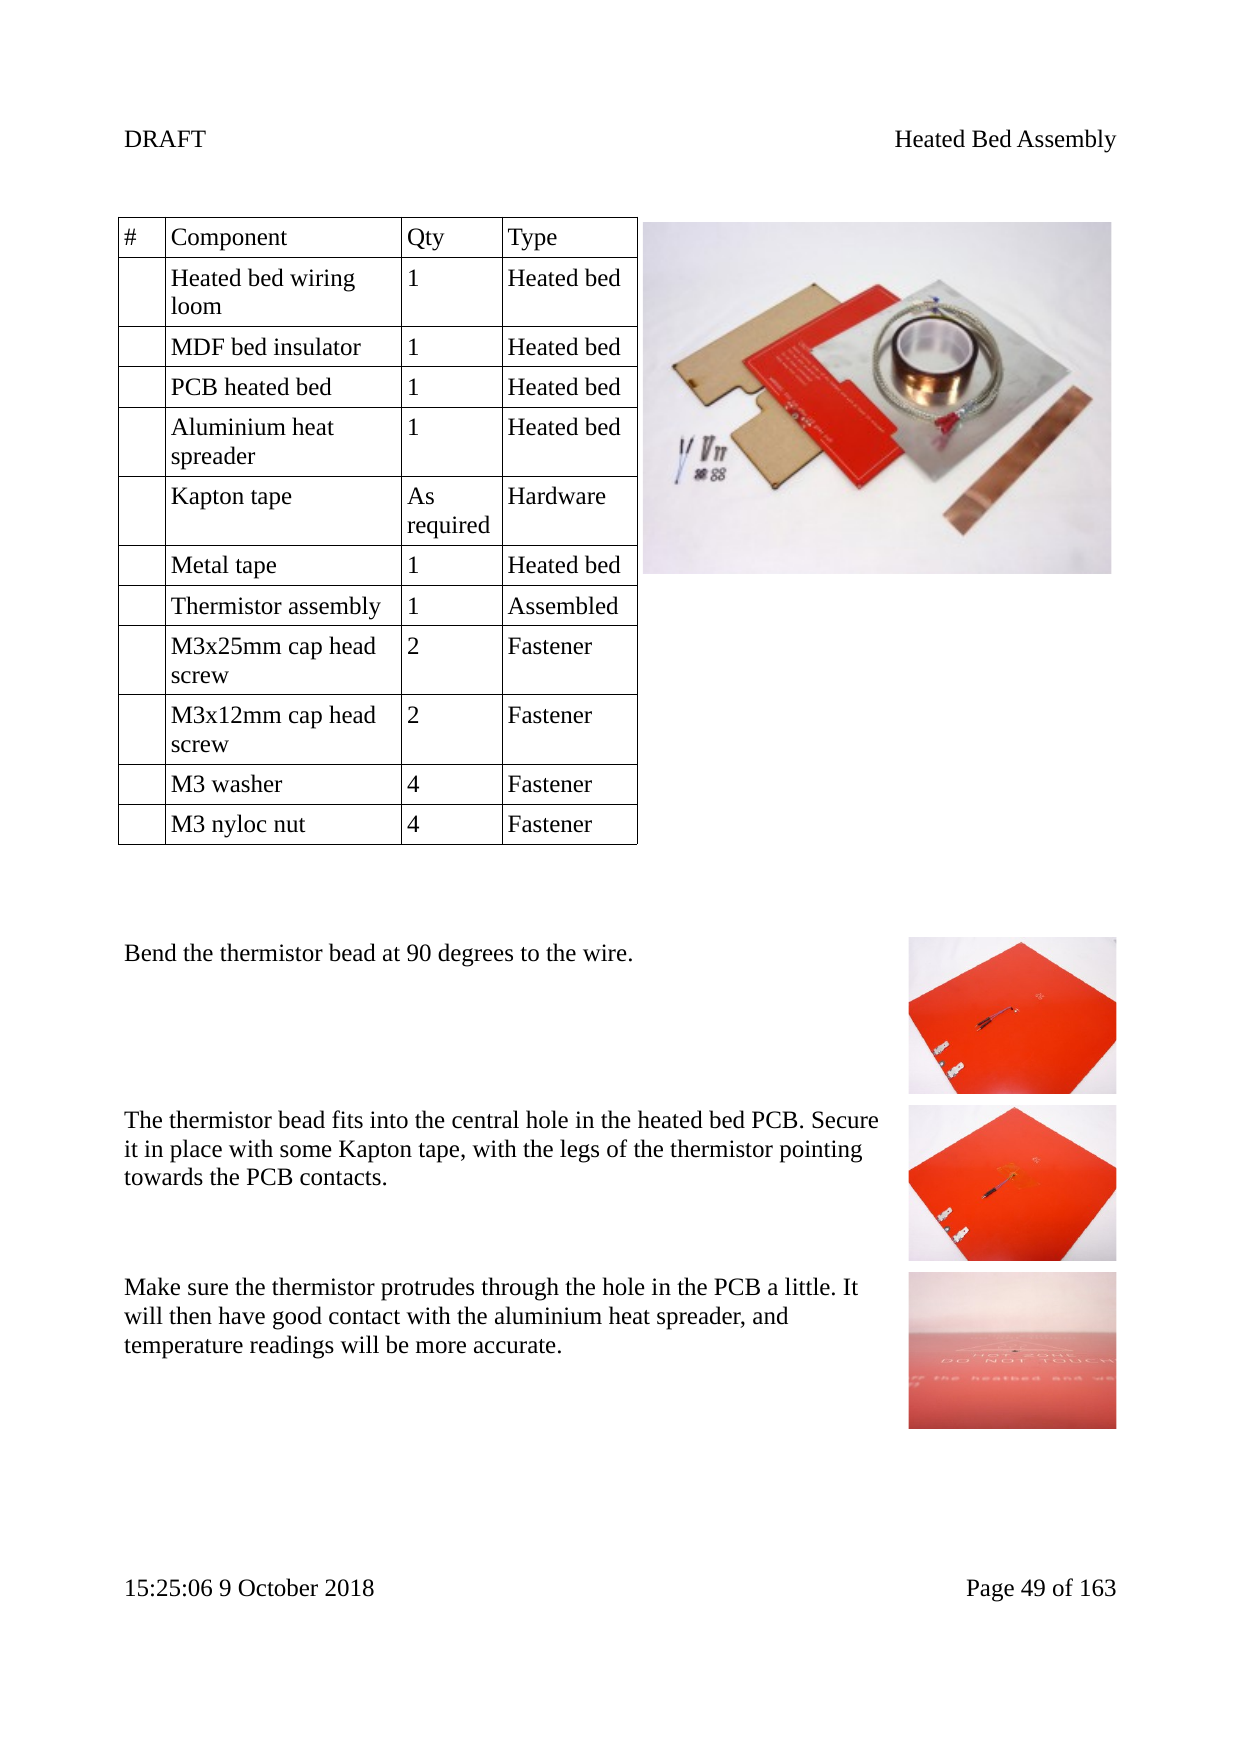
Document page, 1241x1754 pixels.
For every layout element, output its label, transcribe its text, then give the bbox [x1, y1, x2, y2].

table_cell 1 [402, 367, 502, 407]
table_cell 1 [402, 586, 502, 625]
table_cell Fastener [503, 626, 637, 694]
table_cell Heated bed [503, 546, 637, 585]
table_cell Make sure the thermistor protrudes through the hole in the PCB a little. It will then have good contact with the aluminium heat spreader, and temperature readings will be more accurate. [118, 1267, 903, 1434]
table_cell [119, 367, 165, 407]
table_cell [118, 845, 165, 884]
table_cell [903, 1099, 1122, 1267]
table_cell 1 [402, 408, 502, 476]
table_cell Thermistor assembly [166, 586, 401, 625]
table_cell [119, 477, 165, 545]
table_cell Fastener [503, 805, 637, 844]
picture [642, 222, 1112, 574]
table_cell 4 [402, 805, 502, 844]
table_cell Kapton tape [166, 477, 401, 545]
table_cell Fastener [503, 695, 637, 763]
table_cell [119, 586, 165, 625]
table_header [637, 217, 1122, 884]
table_header Qty [402, 218, 502, 257]
table_cell [401, 845, 502, 884]
table_cell As required [402, 477, 502, 545]
table_cell [119, 327, 165, 366]
table_header # [119, 218, 165, 257]
table_cell [119, 695, 165, 763]
table_cell 1 [402, 258, 502, 326]
picture [908, 937, 1117, 1094]
table_cell M3 nyloc nut [166, 805, 401, 844]
table_cell Heated bed [503, 258, 637, 326]
table_cell [502, 845, 637, 884]
table_cell [119, 805, 165, 844]
table_cell [119, 765, 165, 804]
table_cell 2 [402, 695, 502, 763]
table_cell Heated bed [503, 367, 637, 407]
table_cell M3 washer [166, 765, 401, 804]
table_header Type [503, 218, 637, 257]
table_cell The thermistor bead fits into the central hole in the heated bed PCB. Secure it in place with some Kapton tape, with the legs of the thermistor pointing towards the PCB contacts. [118, 1099, 903, 1267]
table_cell PCB heated bed [166, 367, 401, 407]
table_cell 4 [402, 765, 502, 804]
table_cell M3x25mm cap head screw [166, 626, 401, 694]
table_cell Fastener [503, 765, 637, 804]
table_cell Hardware [503, 477, 637, 545]
table_header Bend the thermistor bead at 90 degrees to the wire. [118, 932, 903, 1099]
table_cell 1 [402, 327, 502, 366]
table_cell [903, 1267, 1122, 1434]
table_header Component [166, 218, 401, 257]
table_cell Heated bed [503, 408, 637, 476]
table_cell [119, 258, 165, 326]
table_cell Heated bed [503, 327, 637, 366]
picture [908, 1105, 1117, 1261]
table_cell Heated bed wiring loom [166, 258, 401, 326]
table_cell [165, 845, 401, 884]
table_cell [119, 546, 165, 585]
table_cell [119, 626, 165, 694]
table_cell Assembled [503, 586, 637, 625]
table_cell 1 [402, 546, 502, 585]
table_cell [119, 408, 165, 476]
table_cell 2 [402, 626, 502, 694]
table_cell Metal tape [166, 546, 401, 585]
picture [908, 1272, 1117, 1429]
table_cell M3x12mm cap head screw [166, 695, 401, 763]
table_cell Aluminium heat spreader [166, 408, 401, 476]
table_cell MDF bed insulator [166, 327, 401, 366]
table_header [903, 932, 1122, 1099]
